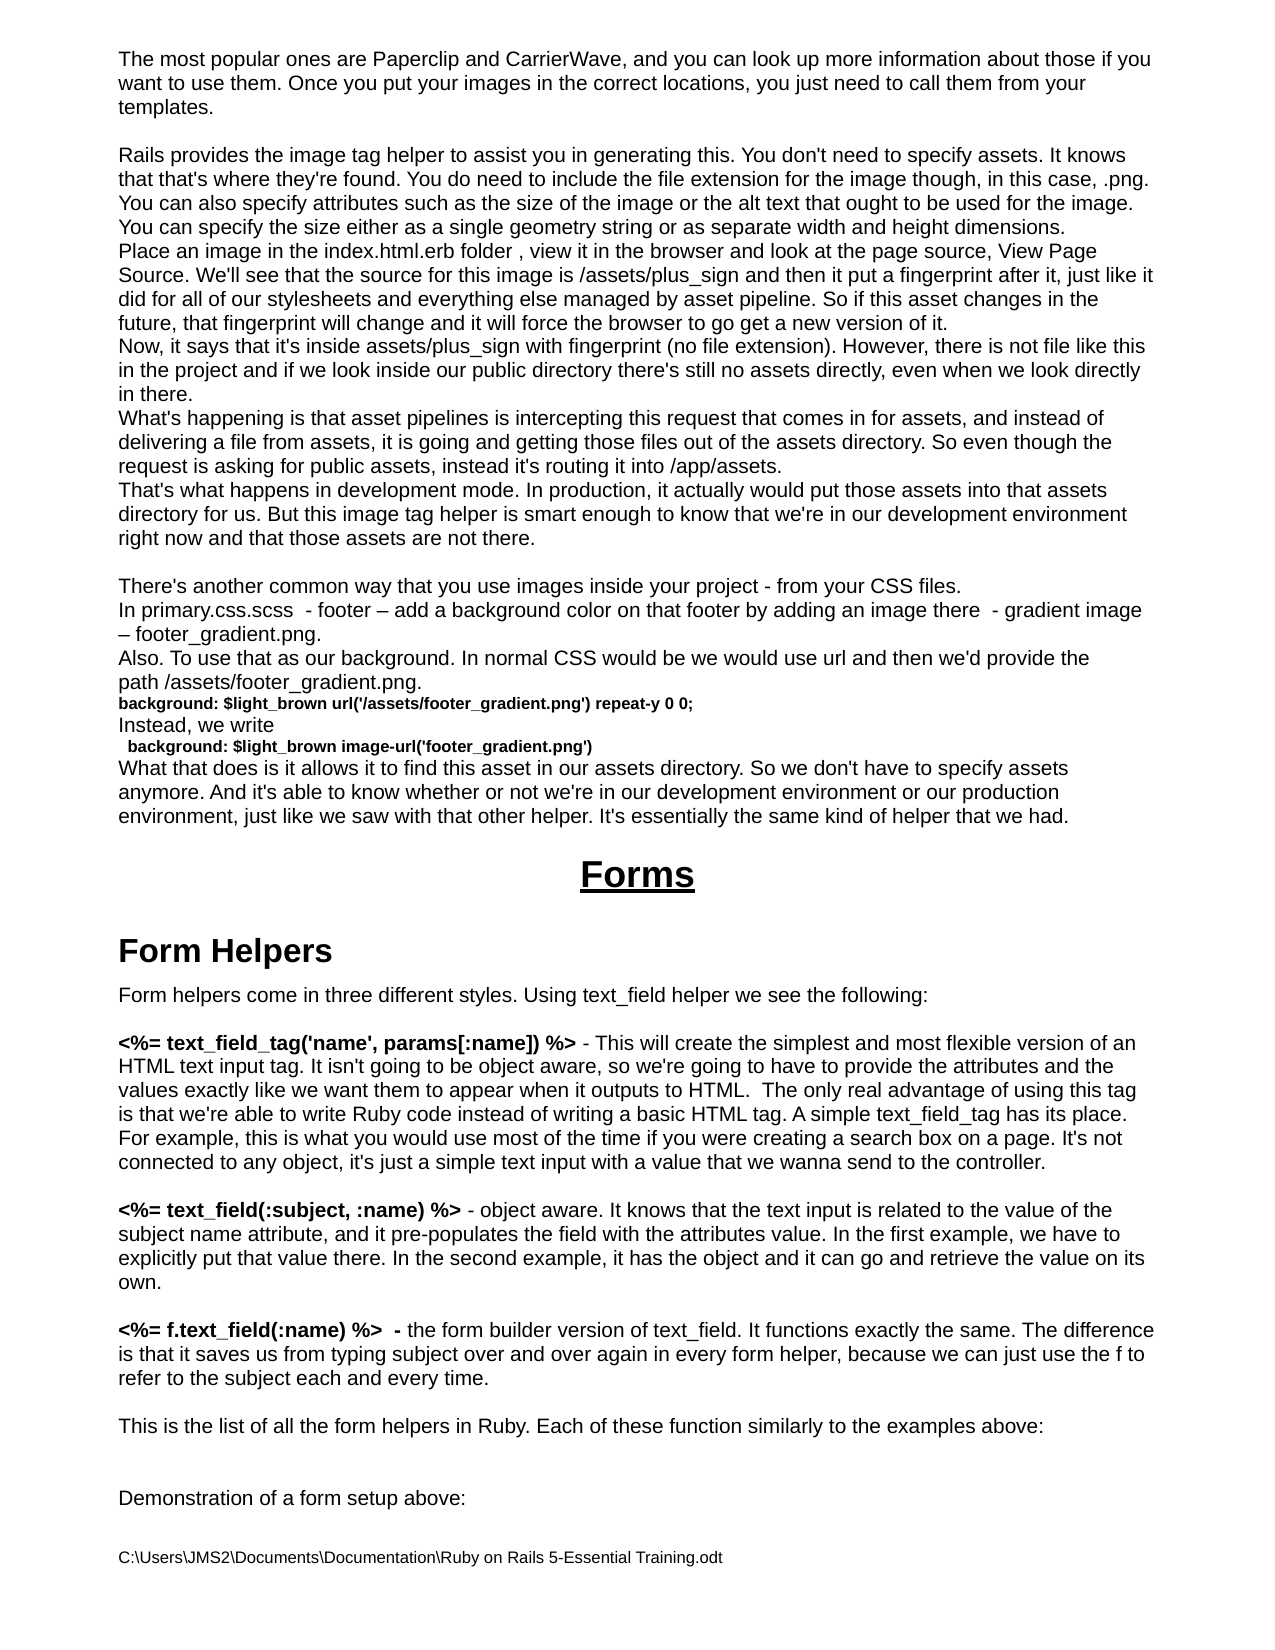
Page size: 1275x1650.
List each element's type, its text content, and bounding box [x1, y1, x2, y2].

subtitle background: $light_brown url('/assets/footer_gradient.png') repeat-y 0 0; [118, 694, 1157, 713]
text What that does is it allows it to find this asset in our assets directory. So we don't have to specify assets anymore. And it's able to know whether or not we're in our development environment or our production environment, just like we saw with that other helper. It's essentially the same kind of helper that we had. [118, 756, 1157, 828]
text <%= f.text_field(:name) %> - the form builder version of text_field. It functions exactly the same. The difference is that it saves us from typing subject over and over again in every form helper, because we can just use the f to refer to the subject each and every time. [118, 1318, 1157, 1390]
text You can specify the size either as a single geometry string or as separate width and height dimensions. [118, 214, 1157, 238]
text <%= text_field_tag('name', params[:name]) %> - This will create the simplest and most flexible version of an HTML text input tag. It isn't going to be object aware, so we're going to have to provide the attributes and the values exactly like we want them to appear when it outputs to HTML. The only real advantage of using this tag is that we're able to write Ruby code instead of writing a basic HTML tag. A simple text_field_tag has its place. For example, this is what you would use most of the time if you were creating a search box on a page. It's not connected to any object, it's just a simple text input with a value that we wanna send to the controller. [118, 1030, 1157, 1174]
text That's what happens in development mode. In production, it actually would put those assets into that assets directory for us. But this image tag helper is smart enough to know that we're in our development environment right now and that those assets are not there. [118, 478, 1157, 550]
text Place an image in the index.html.erb folder , view it in the browser and look at the page source, View Page Source. We'll see that the source for this image is /assets/plus_sign and then it put a fingerprint after it, just like it did for all of our stylesheets and everything else managed by asset pipeline. So if this asset changes in the future, that fingerprint will change and it will force the browser to go get a new version of it. [118, 238, 1157, 334]
text This is the list of all the form helpers in Ruby. Each of these function similarly to the examples above: [118, 1414, 1157, 1438]
text The most popular ones are Paperclip and CarrierWave, and you can look up more information about those if you want to use them. Once you put your images in the correct locations, you just need to call them from your templates. [118, 47, 1157, 119]
text What's happening is that asset pipelines is intercepting this request that comes in for assets, and instead of delivering a file from assets, it is going and getting those files out of the assets directory. So even though the request is asking for public assets, instead it's routing it into /app/assets. [118, 406, 1157, 478]
text Form helpers come in three different styles. Using text_field helper we see the following: [118, 982, 1157, 1006]
text Rails provides the image tag helper to assist you in generating this. You don't need to specify assets. It knows that that's where they're found. You do need to include the file extension for the image though, in this case, .png. You can also specify attributes such as the size of the image or the alt text that ought to be used for the image. [118, 143, 1157, 214]
text In primary.css.scss - footer – add a background color on that footer by adding an image there - gradient image – footer_gradient.png. [118, 598, 1157, 646]
subtitle background: $light_brown image-url('footer_gradient.png') [118, 737, 1157, 756]
subtitle Forms [118, 852, 1157, 895]
text Also. To use that as our background. In normal CSS would be we would use url and then we'd provide the path /assets/footer_gradient.png. [118, 646, 1157, 694]
text There's another common way that you use images inside your project - from your CSS files. [118, 574, 1157, 598]
subtitle Form Helpers [118, 931, 1157, 970]
text <%= text_field(:subject, :name) %> - object aware. It knows that the text input is related to the value of the subject name attribute, and it pre-populates the field with the attributes value. In the first example, we have to explicitly put that value there. In the second example, it has the object and it can go and retrieve the value on its own. [118, 1198, 1157, 1294]
text Instead, we write [118, 713, 1157, 737]
text Demonstration of a form setup above: [118, 1486, 1157, 1509]
text Now, it says that it's inside assets/plus_sign with fingerprint (no file extension). However, there is not file like this in the project and if we look inside our public directory there's still no assets directly, even when we look directly in there. [118, 334, 1157, 406]
